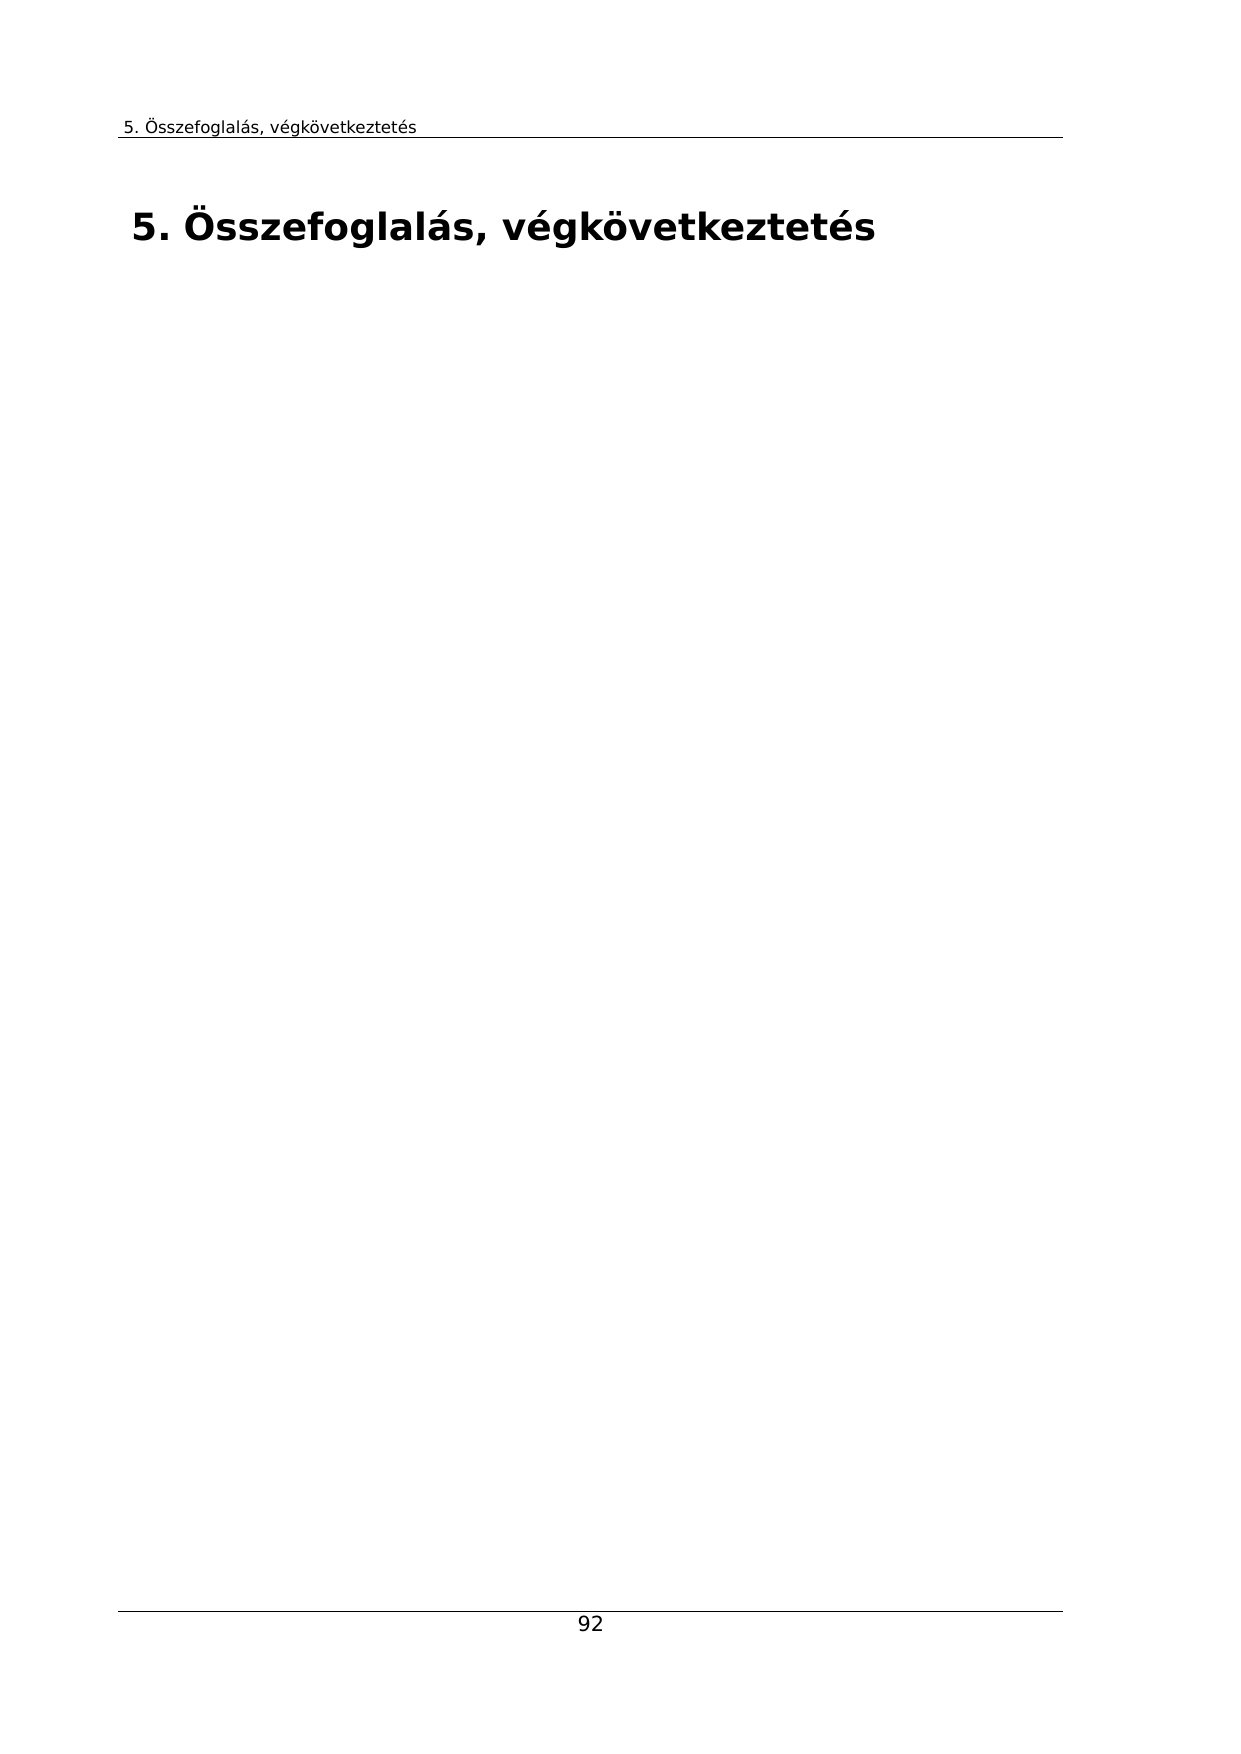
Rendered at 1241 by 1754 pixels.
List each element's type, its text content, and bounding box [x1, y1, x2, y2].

subtitle Összefoglalás, végkövetkeztetés [118, 205, 1063, 249]
